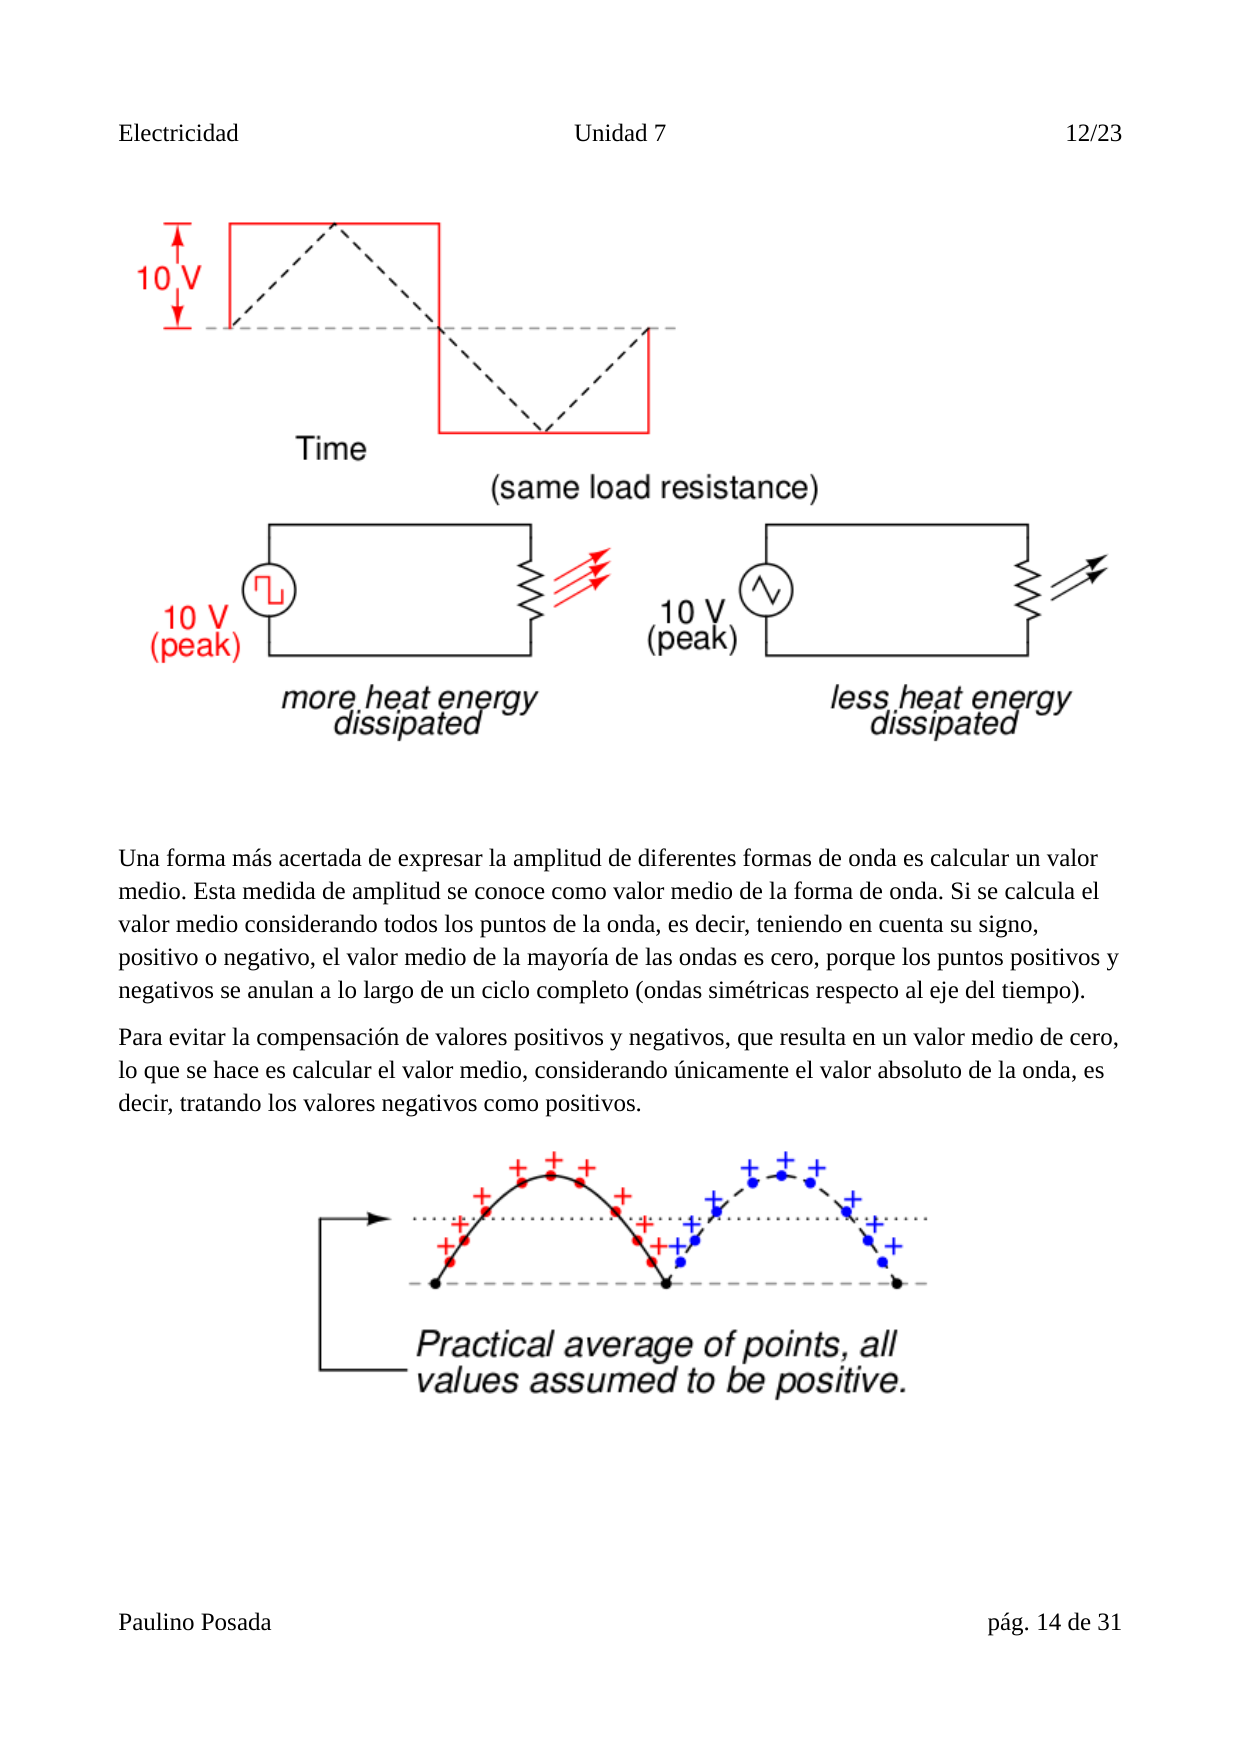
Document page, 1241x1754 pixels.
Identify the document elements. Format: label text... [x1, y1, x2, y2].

text Una forma más acertada de expresar la amplitud de diferentes formas de onda es calcular un valor medio. Esta medida de amplitud se conoce como valor medio de la forma de onda. Si se calcula el valor medio considerando todos los puntos de la onda, es decir, teniendo en cuenta su signo, positivo o negativo, el valor medio de la mayoría de las ondas es cero, porque los puntos positivos y negativos se anulan a lo largo de un ciclo completo (ondas simétricas respecto al eje del tiempo). [118, 843, 1122, 1004]
text Para evitar la compensación de valores positivos y negativos, que resulta en un valor medio de cero, lo que se hace es calcular el valor medio, considerando únicamente el valor absoluto de la onda, es decir, tratando los valores negativos como positivos. [118, 1022, 1122, 1117]
picture [118, 201, 1123, 754]
picture [284, 1136, 957, 1419]
